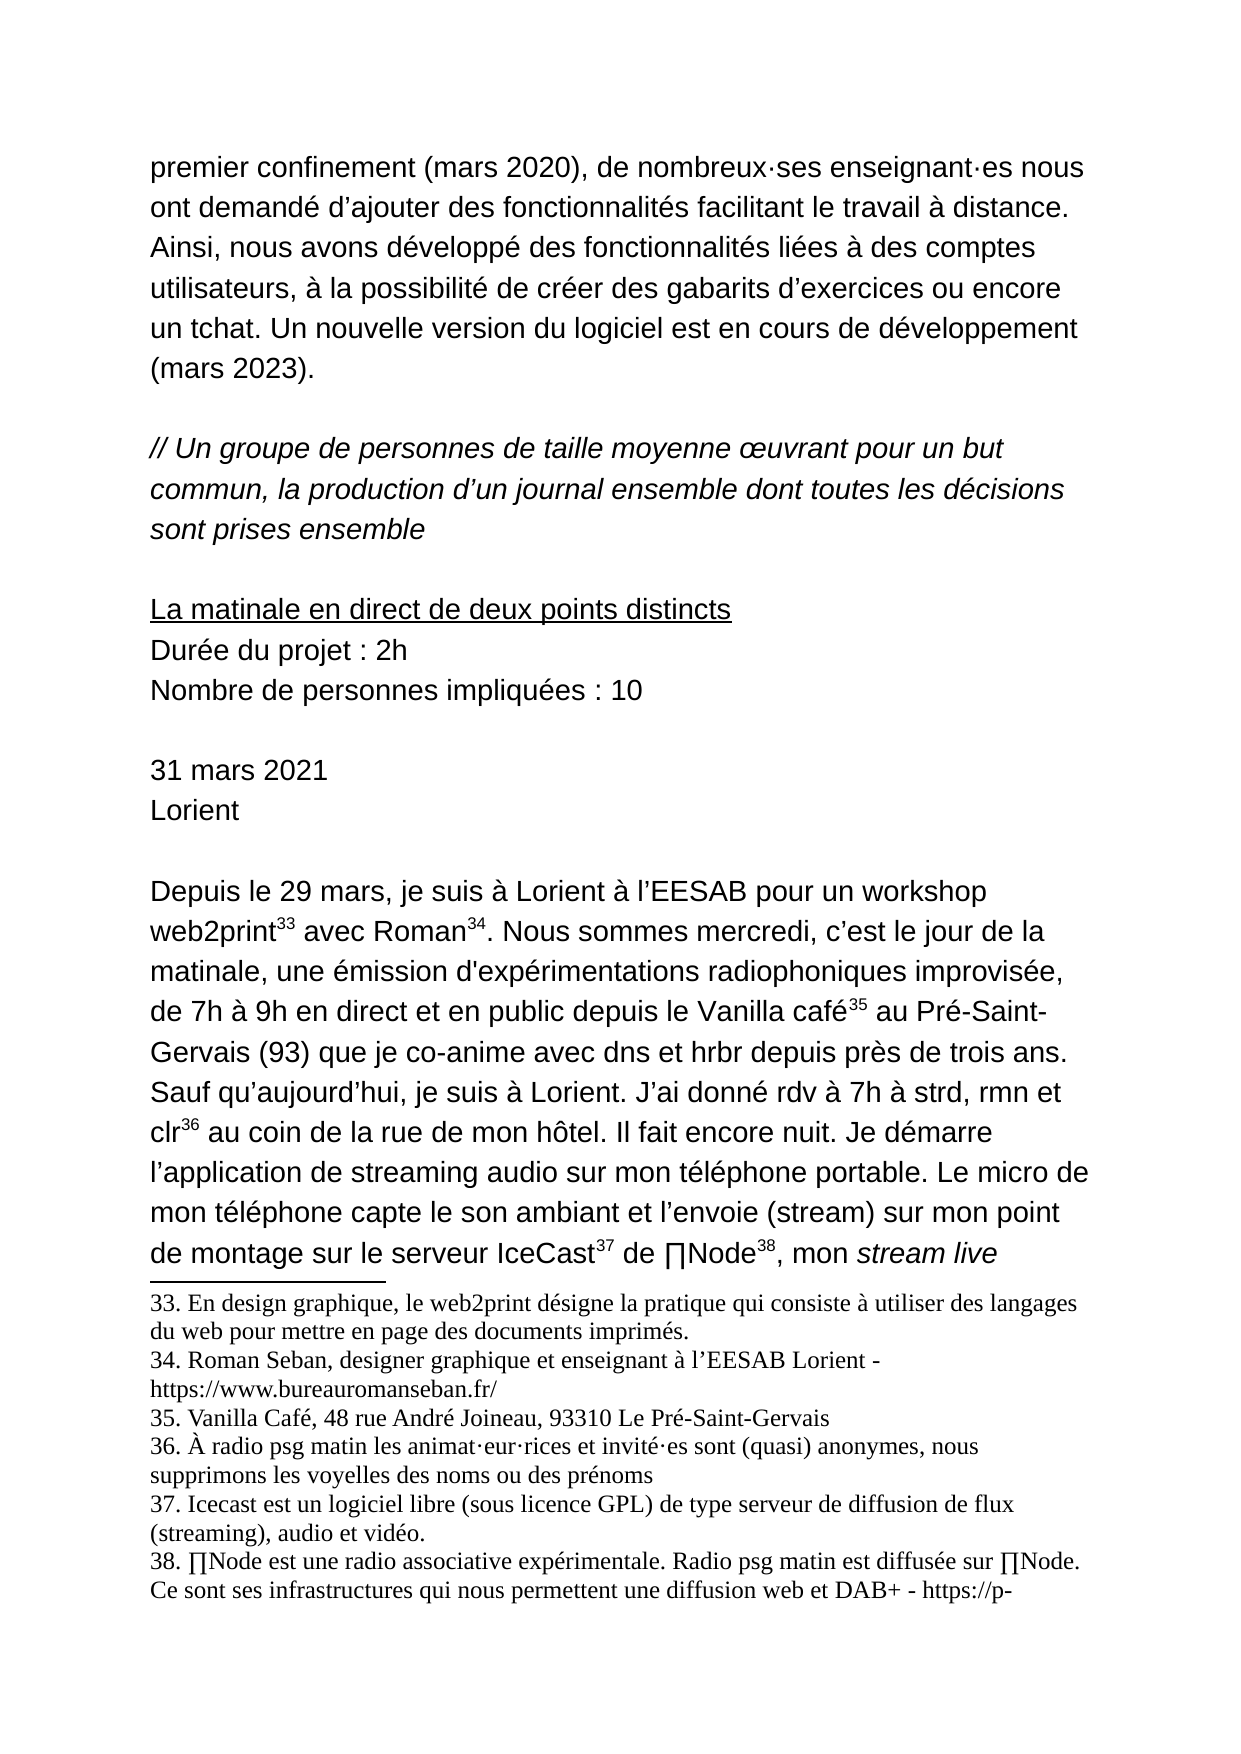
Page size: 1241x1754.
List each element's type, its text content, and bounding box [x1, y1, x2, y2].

text 31 mars 2021 [150, 753, 1090, 787]
text Lorient [150, 793, 1090, 827]
text Nombre de personnes impliquées : 10 [150, 673, 1090, 706]
text . En design graphique, le web2print désigne la pratique qui consiste à utiliser des langages du web pour mettre en page des documents imprimés. [150, 1288, 1090, 1345]
text . Vanilla Café, 48 rue André Joineau, 93310 Le Pré-Saint-Gervais [150, 1403, 1090, 1431]
text // Un groupe de personnes de taille moyenne œuvrant pour un but commun, la production d’un journal ensemble dont toutes les décisions sont prises ensemble [150, 431, 1090, 545]
text premier confinement (mars 2020), de nombreux·ses enseignant·es nous ont demandé d’ajouter des fonctionnalités facilitant le travail à distance. Ainsi, nous avons développé des fonctionnalités liées à des comptes utilisateurs, à la possibilité de créer des gabarits d’exercices ou encore un tchat. Un nouvelle version du logiciel est en cours de développement (mars 2023). [150, 150, 1090, 384]
text . ∏Node est une radio associative expérimentale. Radio psg matin est diffusée sur ∏Node. Ce sont ses infrastructures qui nous permettent une diffusion web et DAB+ - https://p- [150, 1546, 1090, 1604]
text . Roman Seban, designer graphique et enseignant à l’EESAB Lorient - https://www.bureauromanseban.fr/ [150, 1345, 1090, 1403]
text La matinale en direct de deux points distincts [150, 592, 1090, 626]
text Durée du projet : 2h [150, 632, 1090, 666]
text . À radio psg matin les animat·eur·rices et invité·es sont (quasi) anonymes, nous supprimons les voyelles des noms ou des prénoms [150, 1431, 1090, 1489]
text Depuis le 29 mars, je suis à Lorient à l’EESAB pour un workshop web2print avec Roman. Nous sommes mercredi, c’est le jour de la matinale, une émission d'expérimentations radiophoniques improvisée, de 7h à 9h en direct et en public depuis le Vanilla café au Pré-Saint-Gervais (93) que je co-anime avec dns et hrbr depuis près de trois ans. Sauf qu’aujourd’hui, je suis à Lorient. J’ai donné rdv à 7h à strd, rmn et clr au coin de la rue de mon hôtel. Il fait encore nuit. Je démarre l’application de streaming audio sur mon téléphone portable. Le micro de mon téléphone capte le son ambiant et l’envoie (stream) sur mon point de montage sur le serveur IceCast de ∏Node, mon stream live [150, 874, 1090, 1269]
text . Icecast est un logiciel libre (sous licence GPL) de type serveur de diffusion de flux (streaming), audio et vidéo. [150, 1489, 1090, 1546]
